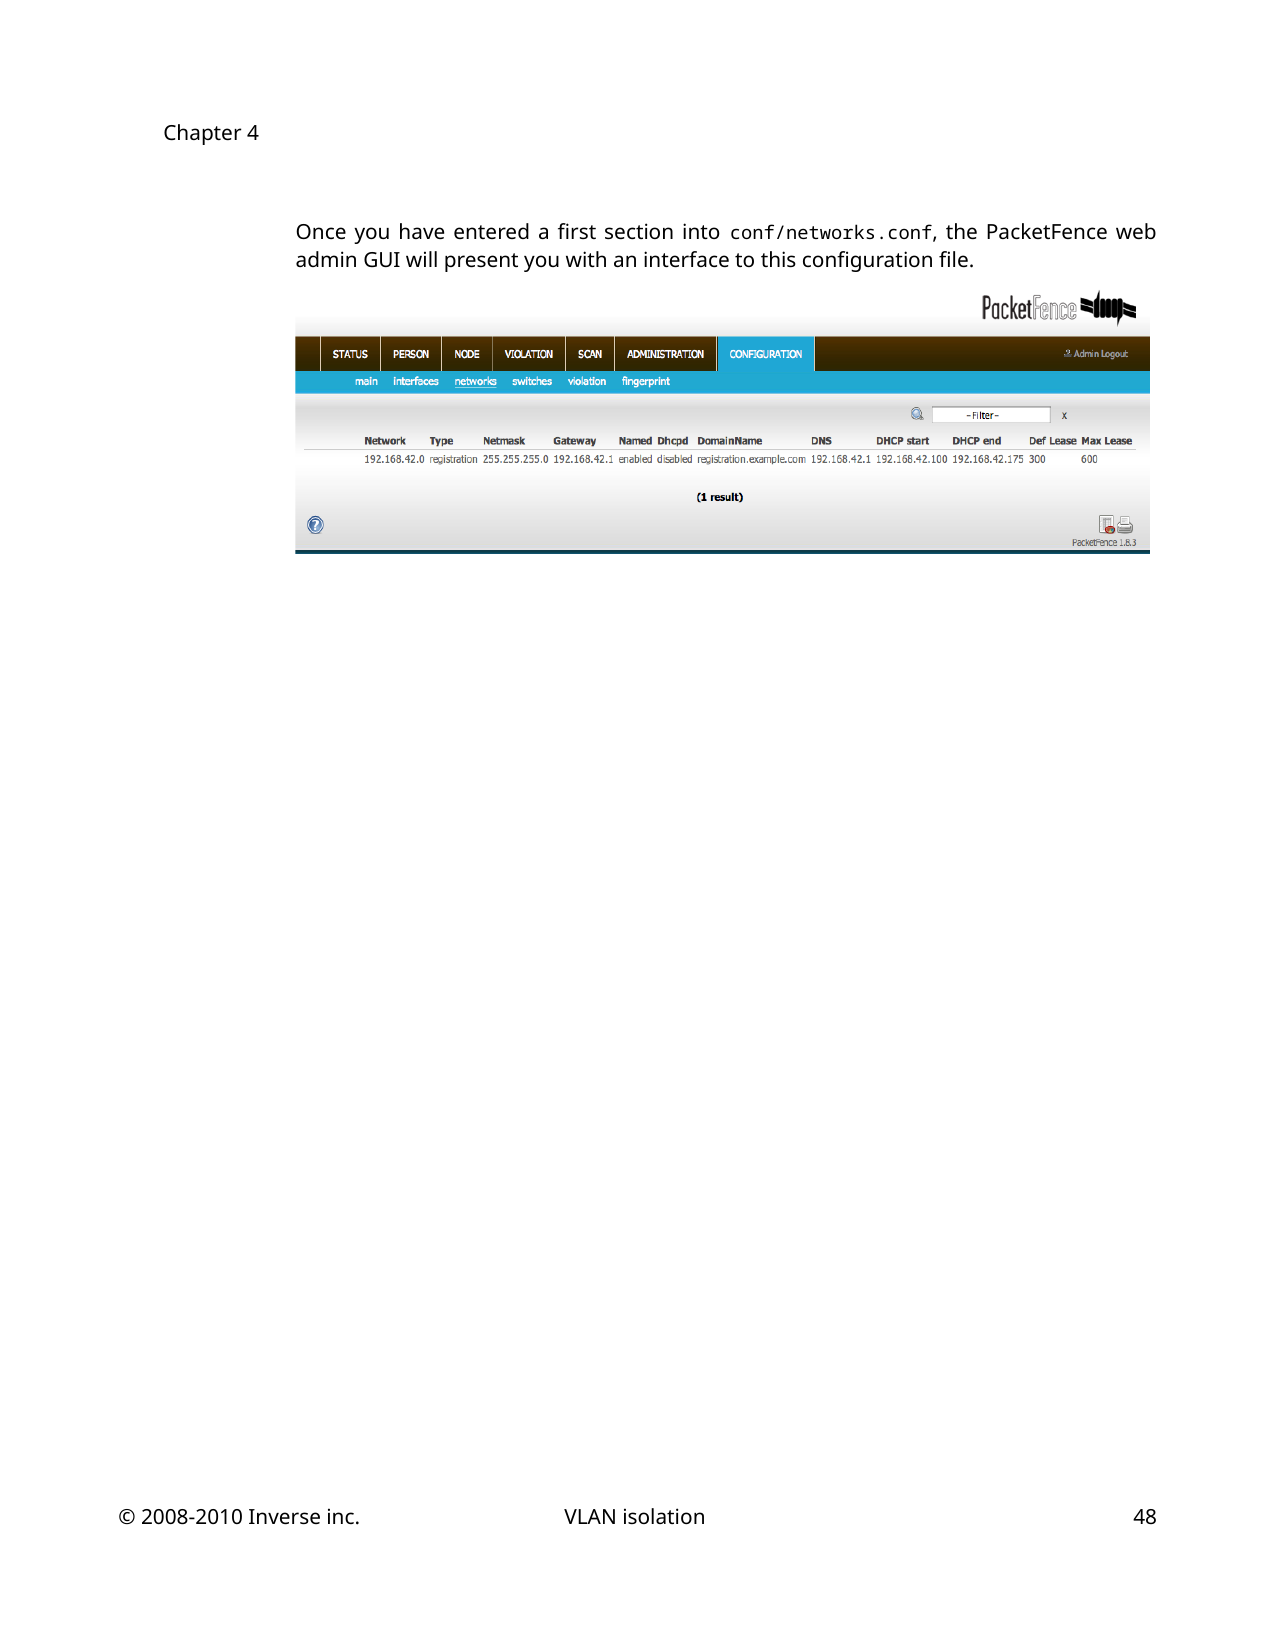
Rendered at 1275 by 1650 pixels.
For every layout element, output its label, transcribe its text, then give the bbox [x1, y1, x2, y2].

picture [295, 286, 1150, 559]
text Once you have entered a first section into conf/networks.conf, the PacketFence web admin GUI will present you with an interface to this configuration file. [295, 217, 1157, 274]
